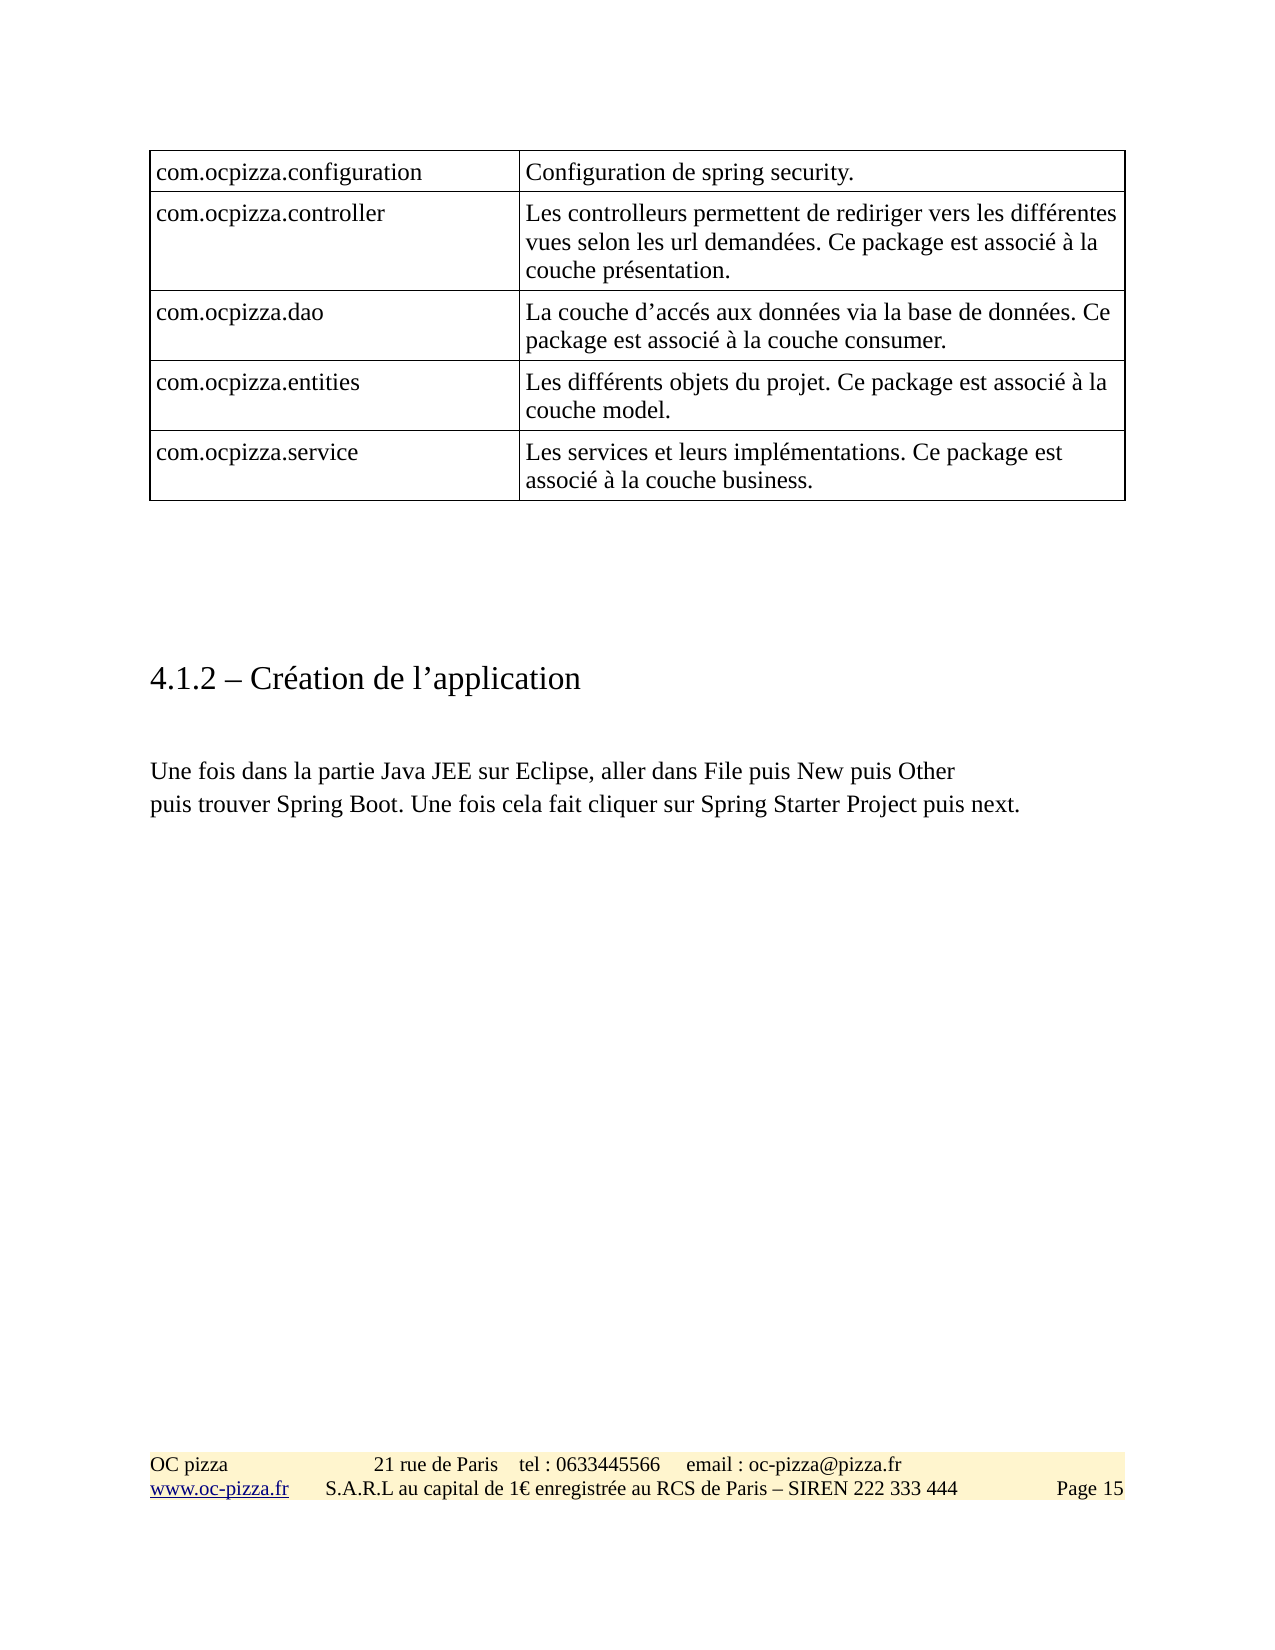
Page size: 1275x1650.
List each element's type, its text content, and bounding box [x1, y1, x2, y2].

table_cell Les différents objets du projet. Ce package est associé à la couche model. [520, 361, 1124, 430]
table_cell com.ocpizza.entities [151, 361, 519, 430]
table_cell Configuration de spring security. [520, 151, 1124, 191]
table_cell La couche d’accés aux données via la base de données. Ce package est associé à la couche consumer. [520, 291, 1124, 360]
table_cell com.ocpizza.service [151, 431, 519, 500]
text Une fois dans la partie Java JEE sur Eclipse, aller dans File puis New puis Other [150, 756, 1125, 785]
table_cell com.ocpizza.configuration [151, 151, 519, 191]
table_cell Les services et leurs implémentations. Ce package est associé à la couche business. [520, 431, 1124, 500]
table_cell Les controlleurs permettent de rediriger vers les différentes vues selon les url demandées. Ce package est associé à la couche présentation. [520, 192, 1124, 290]
text 4.1.2 – Création de l’application [150, 658, 1125, 697]
text puis trouver Spring Boot. Une fois cela fait cliquer sur Spring Starter Project puis next. [150, 789, 1125, 818]
table_cell com.ocpizza.dao [151, 291, 519, 360]
table_cell com.ocpizza.controller [151, 192, 519, 290]
